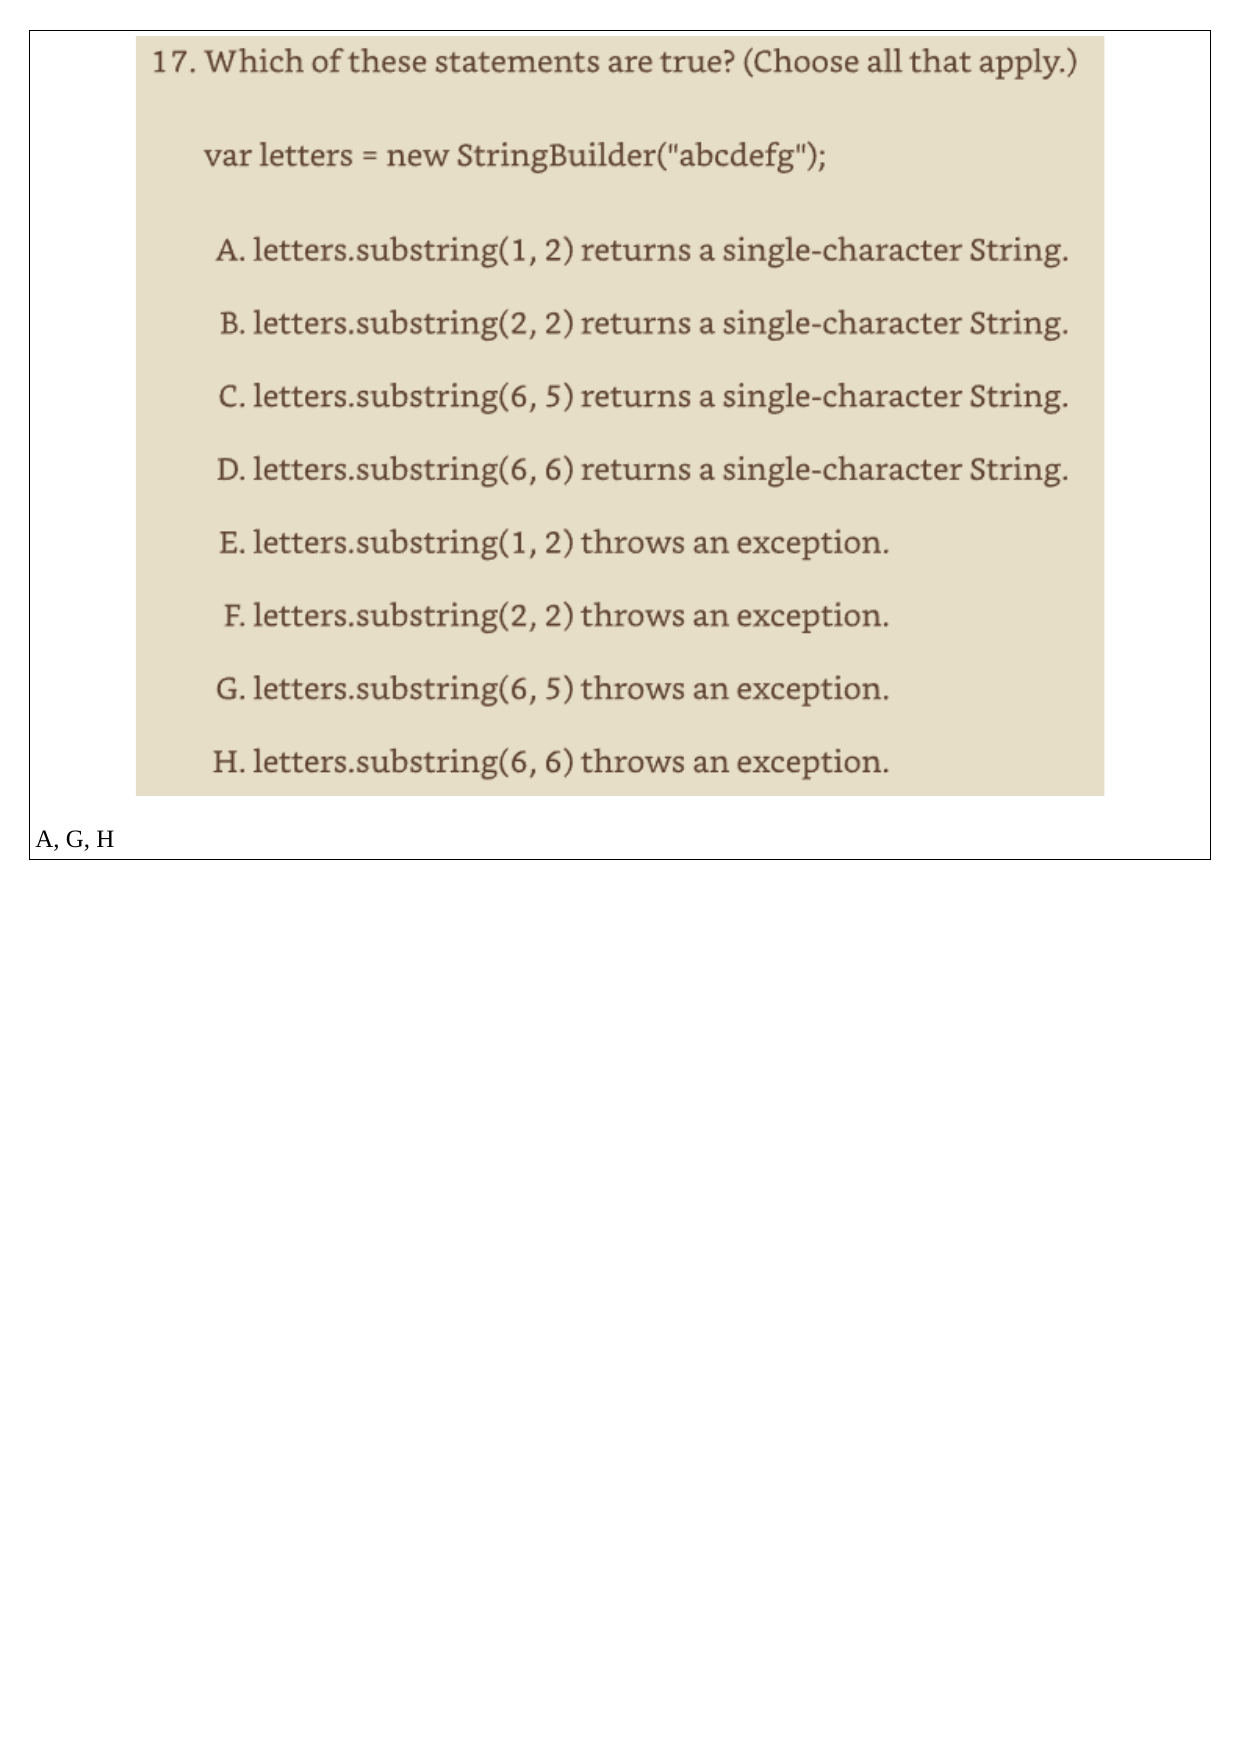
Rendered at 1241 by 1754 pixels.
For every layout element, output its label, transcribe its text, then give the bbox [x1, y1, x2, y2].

picture [135, 36, 1105, 796]
table_cell A, G, H [30, 31, 1210, 859]
